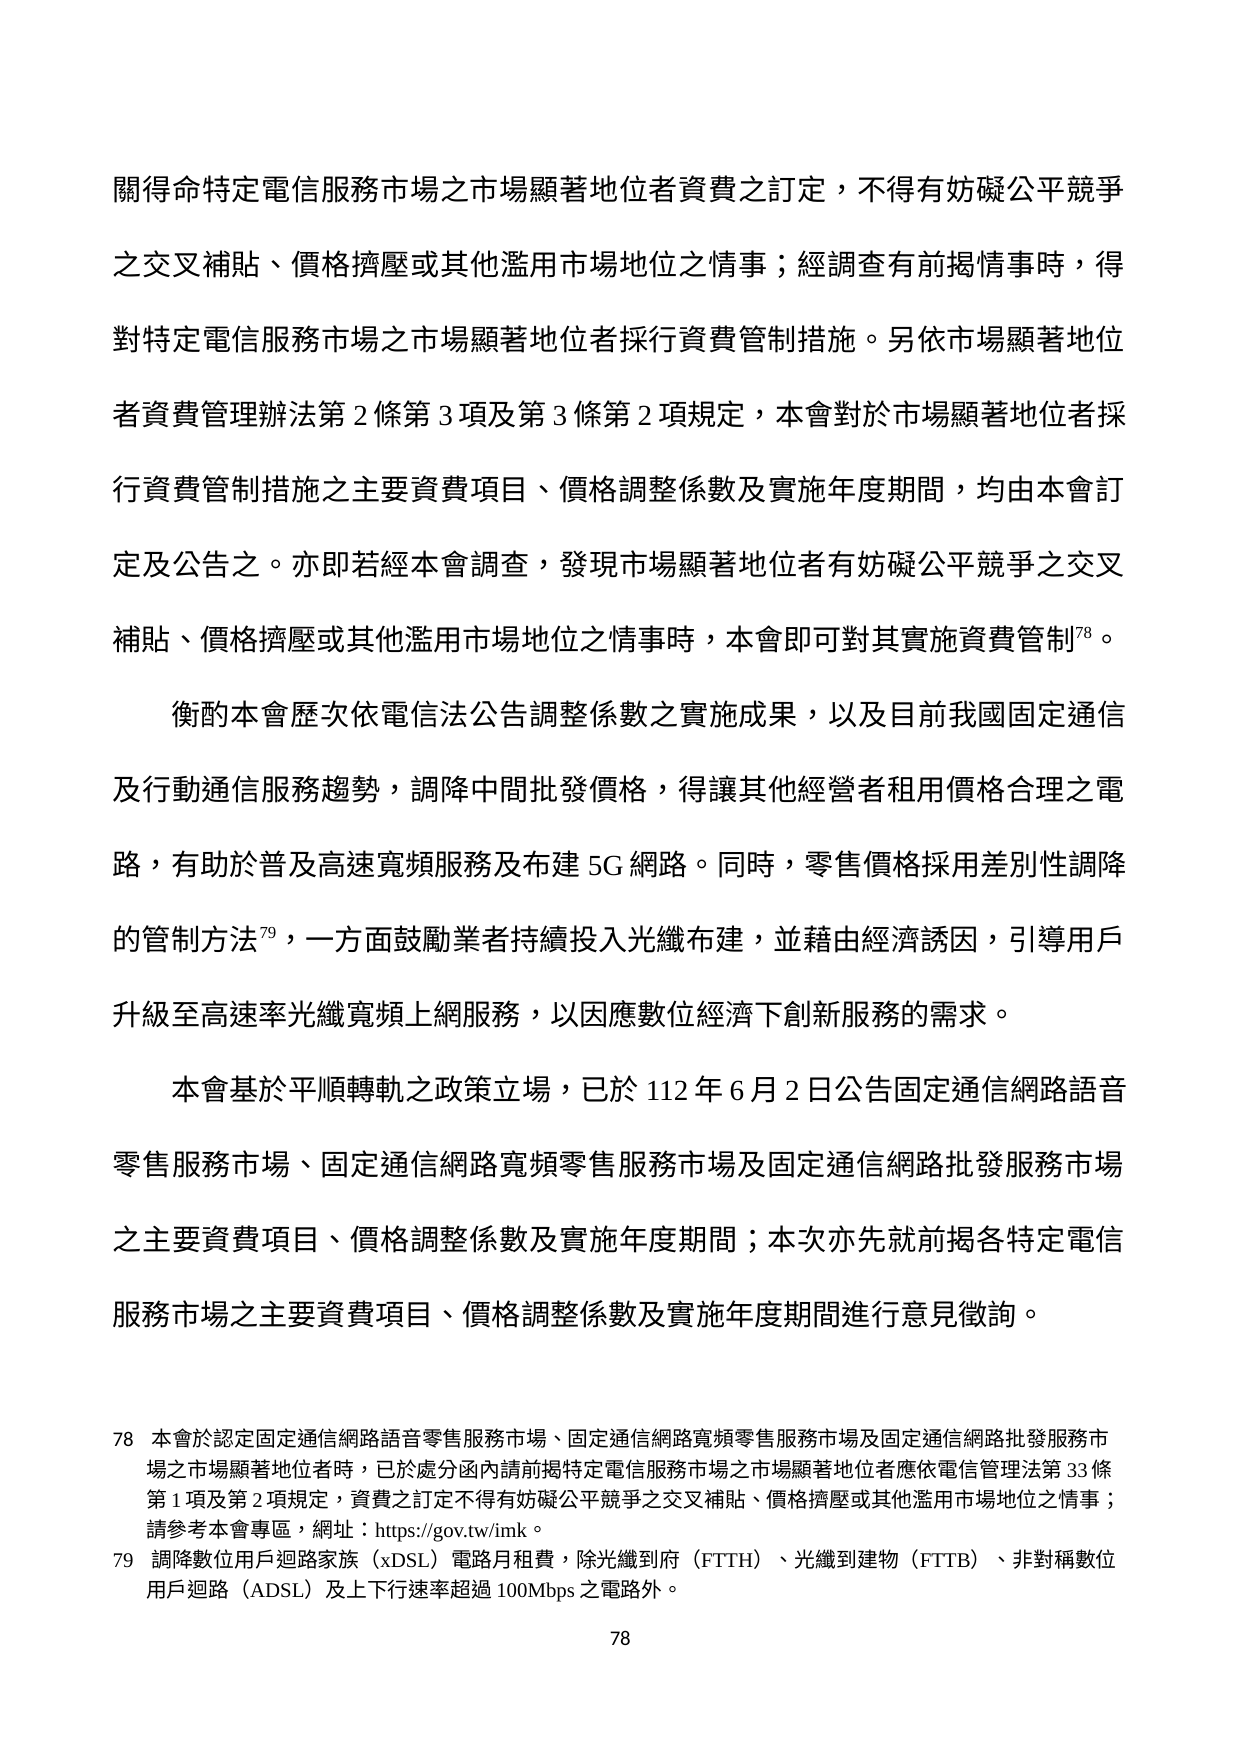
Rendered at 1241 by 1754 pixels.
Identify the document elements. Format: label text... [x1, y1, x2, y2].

text 調降數位用戶迴路家族（xDSL）電路月租費，除光纖到府（FTTH）、光纖到建物（FTTB）、非對稱數位用戶迴路（ADSL）及上下行速率超過100Mbps之電路外。 [112, 1543, 1128, 1604]
text 關得命特定電信服務市場之市場顯著地位者資費之訂定，不得有妨礙公平競爭之交叉補貼、價格擠壓或其他濫用市場地位之情事；經調查有前揭情事時，得對特定電信服務市場之市場顯著地位者採行資費管制措施。另依市場顯著地位者資費管理辦法第2條第3項及第3條第2項規定，本會對於市場顯著地位者採行資費管制措施之主要資費項目、價格調整係數及實施年度期間，均由本會訂定及公告之。亦即若經本會調查，發現市場顯著地位者有妨礙公平競爭之交叉補貼、價格擠壓或其他濫用市場地位之情事時，本會即可對其實施資費管制。 [112, 150, 1128, 675]
text 本會基於平順轉軌之政策立場，已於112年6月2日公告固定通信網路語音零售服務市場、固定通信網路寬頻零售服務市場及固定通信網路批發服務市場之主要資費項目、價格調整係數及實施年度期間；本次亦先就前揭各特定電信服務市場之主要資費項目、價格調整係數及實施年度期間進行意見徵詢。 [112, 1050, 1128, 1350]
text 本會於認定固定通信網路語音零售服務市場、固定通信網路寬頻零售服務市場及固定通信網路批發服務市場之市場顯著地位者時，已於處分函內請前揭特定電信服務市場之市場顯著地位者應依電信管理法第33條第1項及第2項規定，資費之訂定不得有妨礙公平競爭之交叉補貼、價格擠壓或其他濫用市場地位之情事；請參考本會專區，網址：https://gov.tw/imk。 [112, 1423, 1128, 1543]
text 衡酌本會歷次依電信法公告調整係數之實施成果，以及目前我國固定通信及行動通信服務趨勢，調降中間批發價格，得讓其他經營者租用價格合理之電路，有助於普及高速寬頻服務及布建5G網路。同時，零售價格採用差別性調降的管制方法，一方面鼓勵業者持續投入光纖布建，並藉由經濟誘因，引導用戶升級至高速率光纖寬頻上網服務，以因應數位經濟下創新服務的需求。 [112, 675, 1128, 1050]
